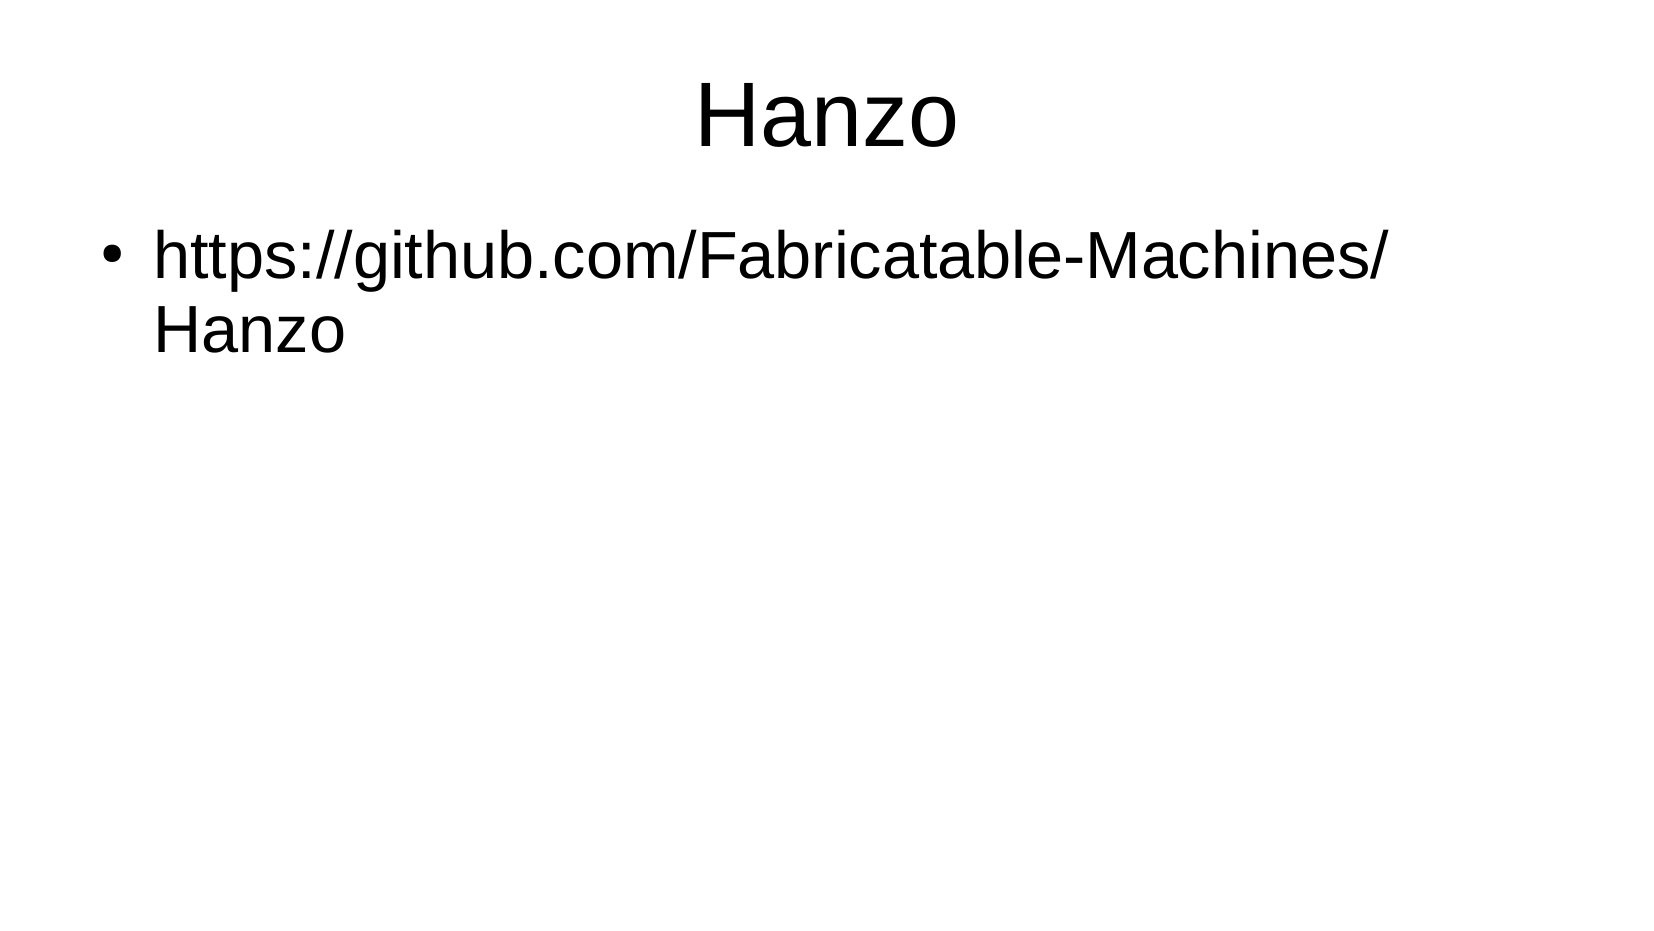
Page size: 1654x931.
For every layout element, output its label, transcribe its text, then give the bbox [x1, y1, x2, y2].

list https://github.com/Fabricatable-Machines/Hanzo [82, 217, 1571, 758]
title Hanzo [82, 37, 1571, 193]
